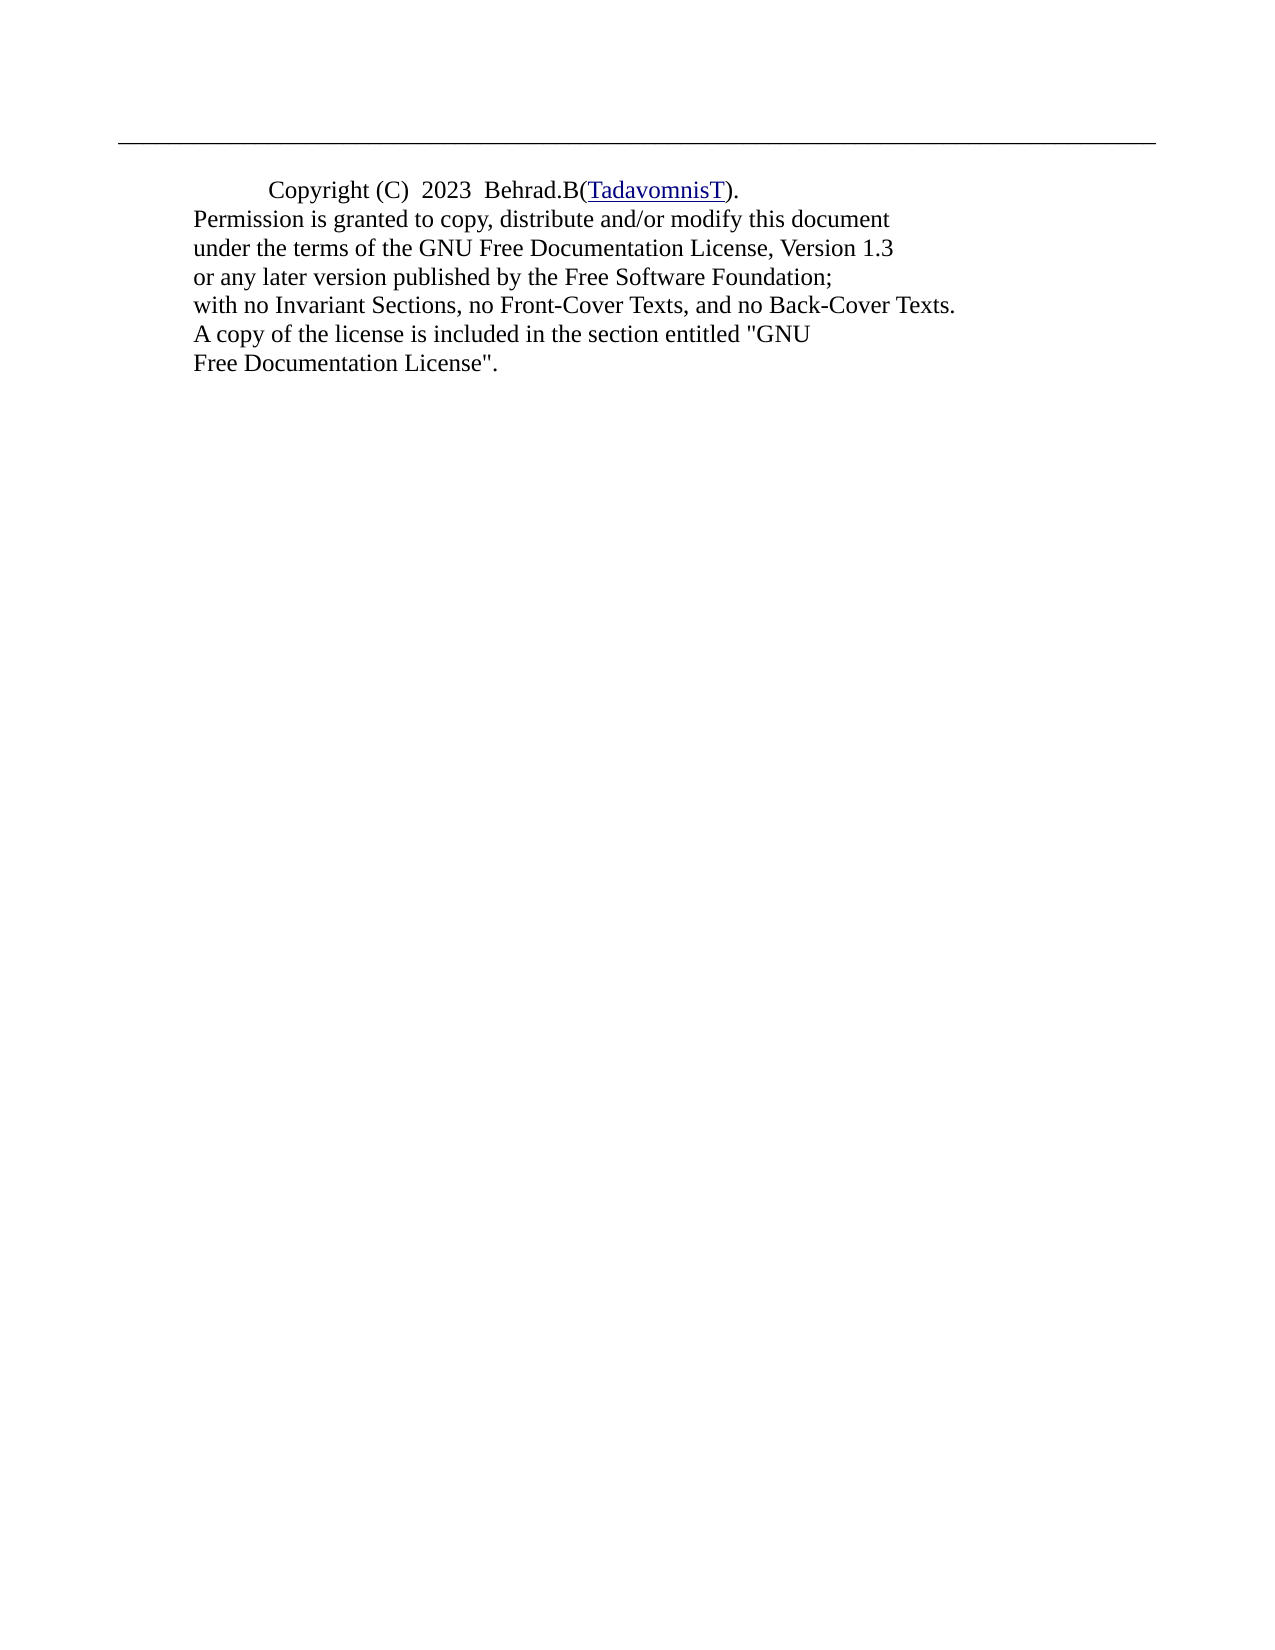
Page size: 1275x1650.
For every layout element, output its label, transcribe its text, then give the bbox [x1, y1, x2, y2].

text with no Invariant Sections, no Front-Cover Texts, and no Back-Cover Texts. [118, 291, 1157, 319]
text Copyright (C) 2023 Behrad.B(TadavomnisT). [118, 176, 1157, 204]
text A copy of the license is included in the section entitled "GNU [118, 319, 1157, 348]
text under the terms of the GNU Free Documentation License, Version 1.3 [118, 233, 1157, 262]
text Permission is granted to copy, distribute and/or modify this document [118, 204, 1157, 233]
text ___________________________________________________________________________________ [118, 118, 1157, 147]
text Free Documentation License". [118, 348, 1157, 377]
text or any later version published by the Free Software Foundation; [118, 262, 1157, 291]
